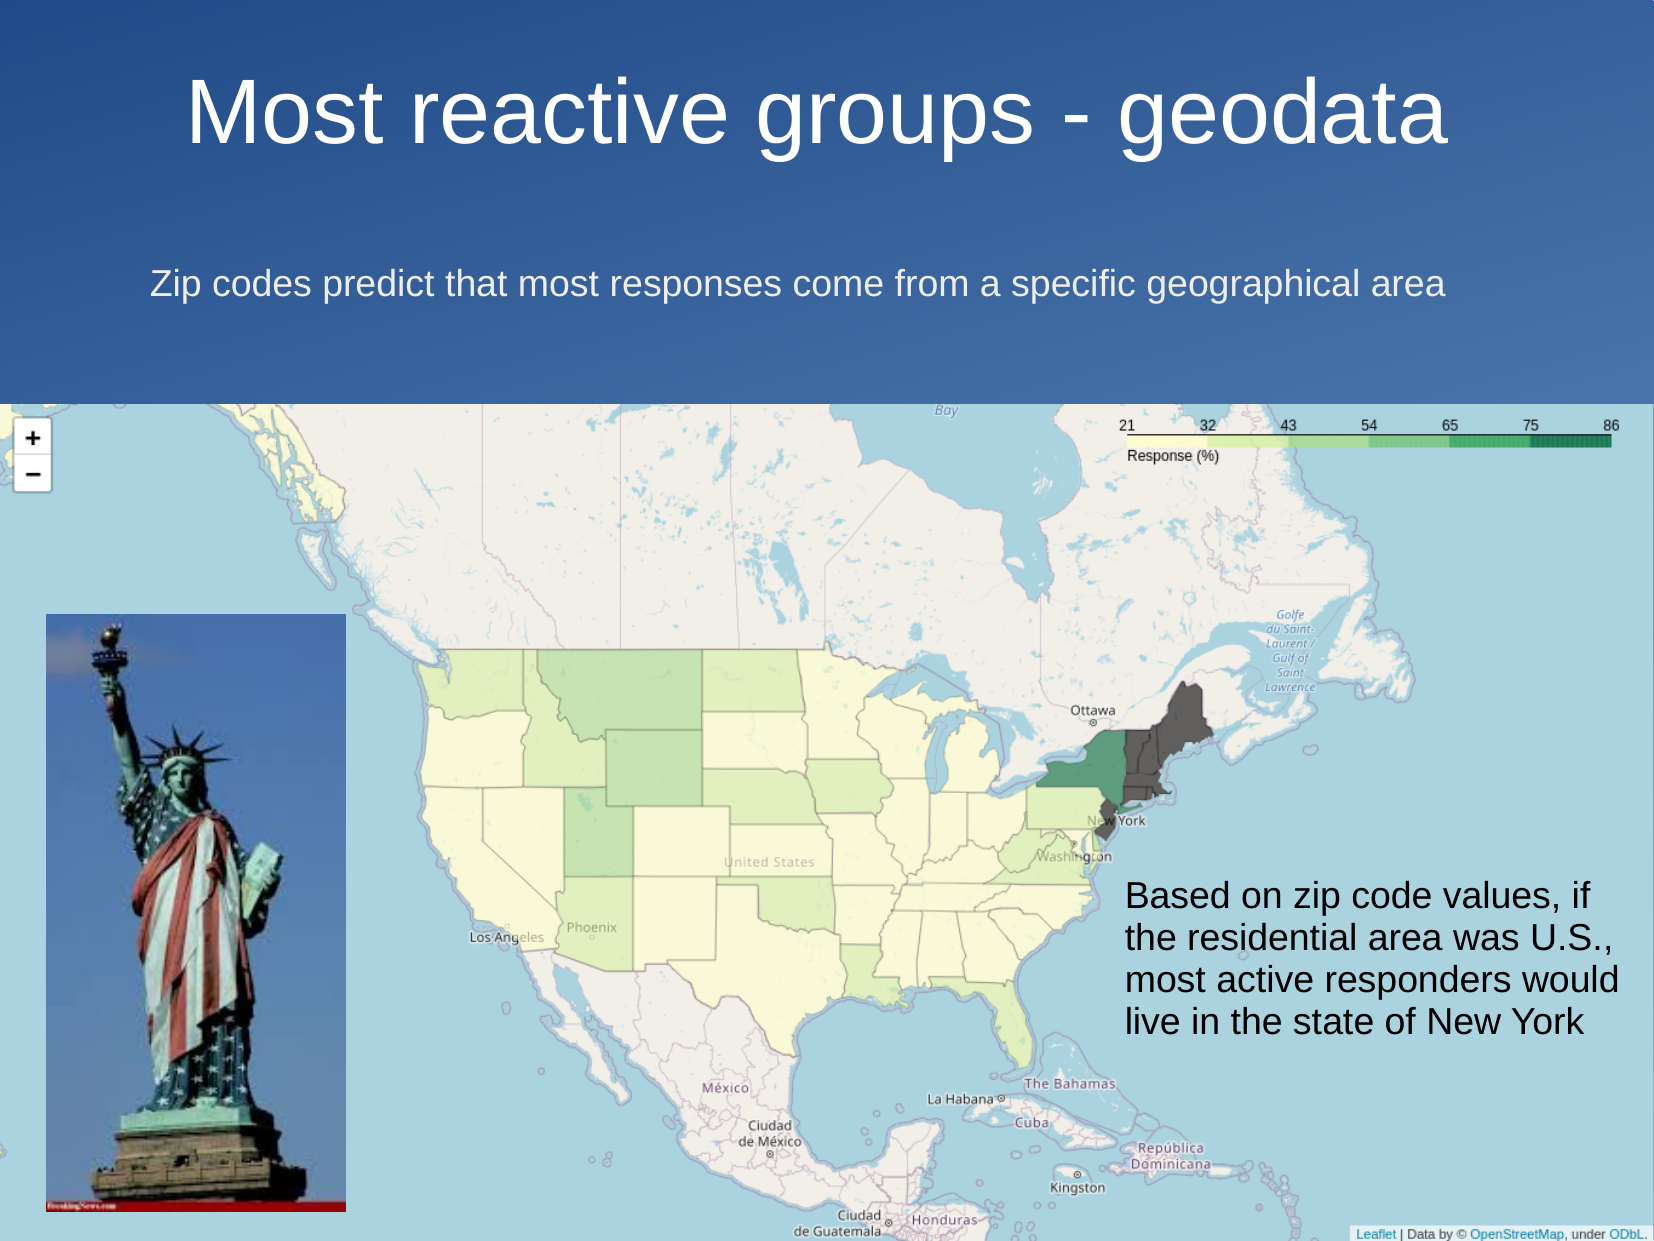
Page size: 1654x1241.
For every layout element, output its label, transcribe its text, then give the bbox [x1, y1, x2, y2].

text_box Based on zip code values, if the residential area was U.S., most active responders would live in the state of New York [1110, 867, 1636, 1051]
picture [0, 404, 1654, 1241]
text_box Zip codes predict that most responses come from a specific geographical area [135, 255, 1621, 354]
title Most reactive groups - geodata [0, 8, 1636, 216]
